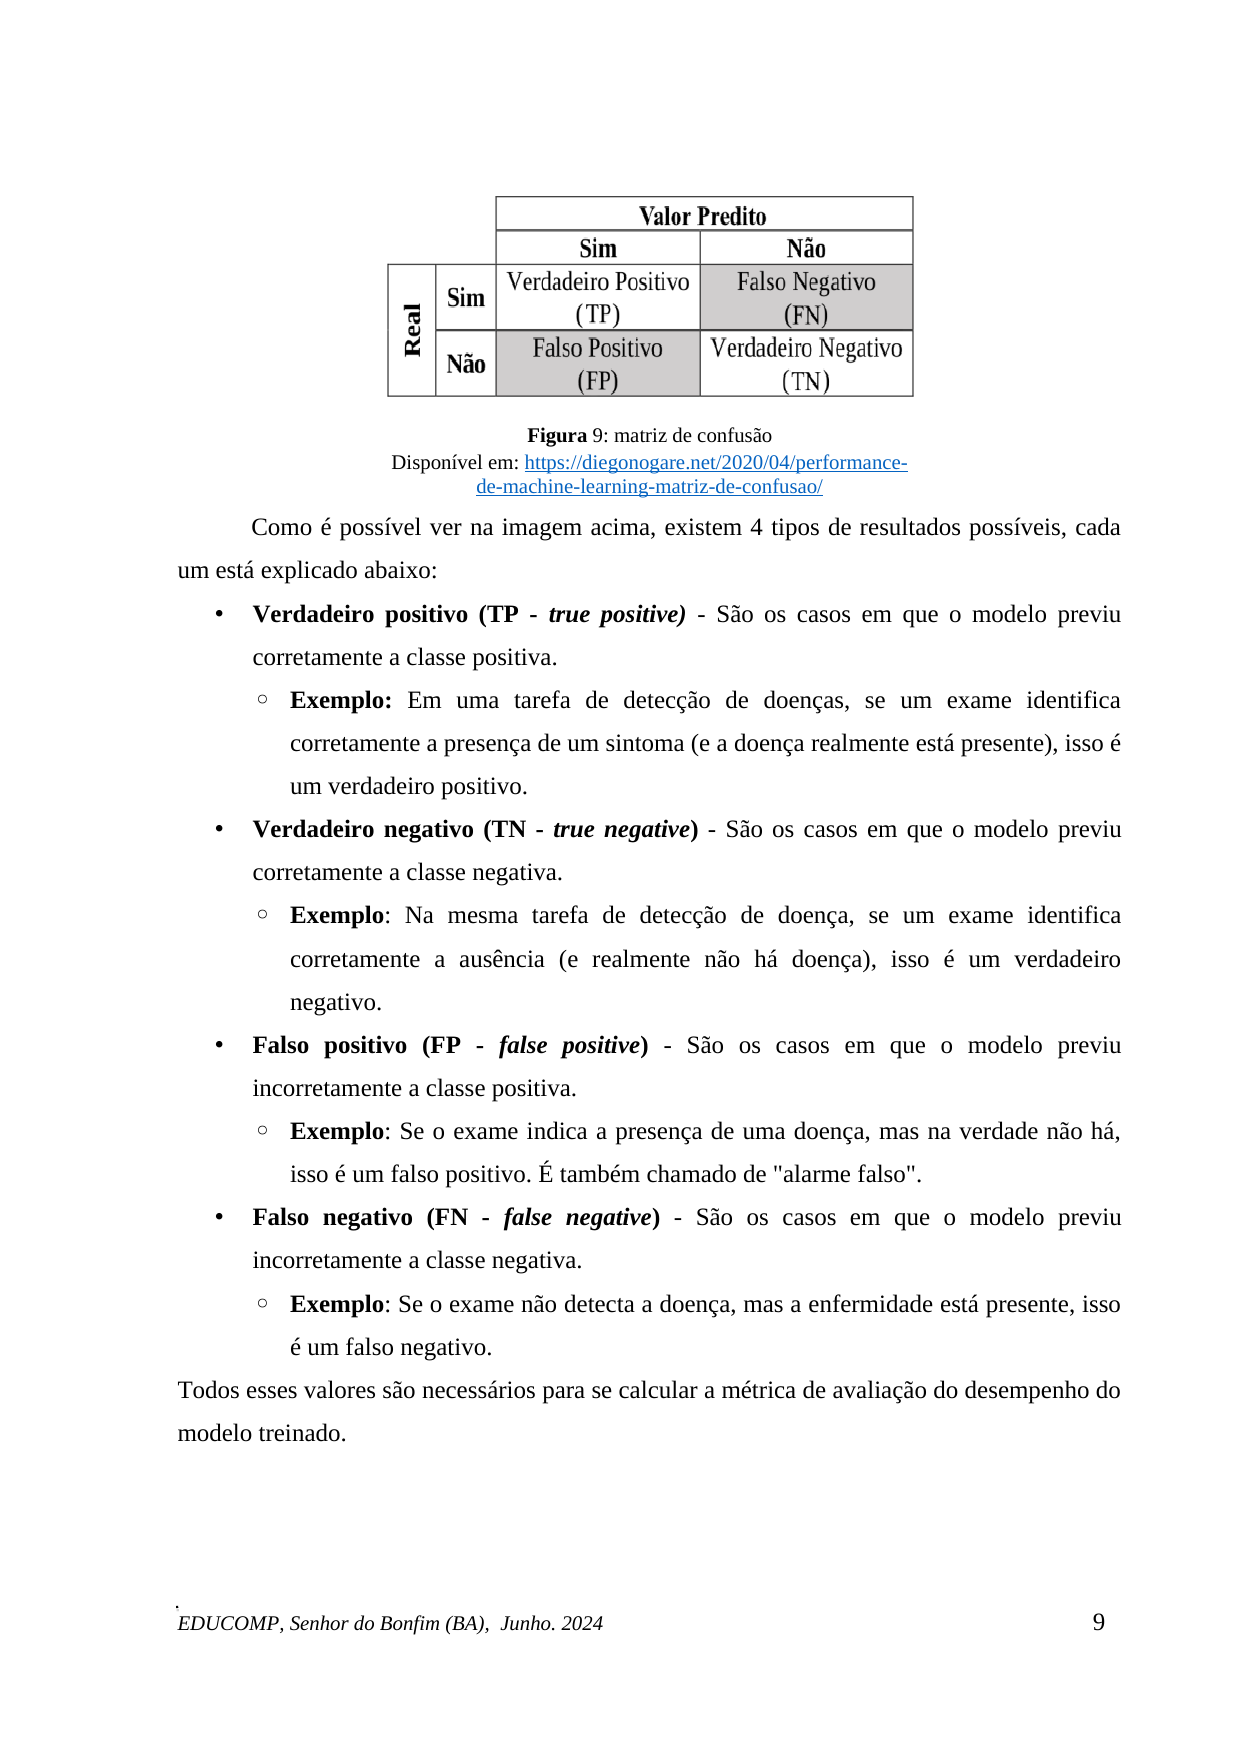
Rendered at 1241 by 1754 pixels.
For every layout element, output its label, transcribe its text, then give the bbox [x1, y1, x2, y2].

list Falso negativo (FN - false negative) - São os casos em que o modelo previu incorretamente a classe negativa. [215, 1202, 1122, 1274]
list Falso positivo (FP - false positive) - São os casos em que o modelo previu incorretamente a classe positiva. [215, 1030, 1122, 1102]
list Exemplo: Em uma tarefa de detecção de doenças, se um exame identifica corretamente a presença de um sintoma (e a doença realmente está presente), isso é um verdadeiro positivo. [252, 685, 1122, 800]
text Figura 9: matriz de confusão [384, 423, 915, 447]
list Verdadeiro negativo (TN - true negative) - São os casos em que o modelo previu corretamente a classe negativa. [215, 814, 1122, 886]
list Exemplo: Se o exame não detecta a doença, mas a enfermidade está presente, isso é um falso negativo. [252, 1289, 1122, 1361]
text Disponível em: https://diegonogare.net/2020/04/performance-de-machine-learning-matriz-de-confusao/ [384, 450, 915, 498]
text Como é possível ver na imagem acima, existem 4 tipos de resultados possíveis, cada um está explicado abaixo: [177, 423, 1122, 584]
list Todos esses valores são necessários para se calcular a métrica de avaliação do desempenho do modelo treinado. [177, 1375, 1122, 1447]
list Verdadeiro positivo (TP - true positive) - São os casos em que o modelo previu corretamente a classe positiva. [215, 599, 1122, 671]
list Exemplo: Na mesma tarefa de detecção de doença, se um exame identifica corretamente a ausência (e realmente não há doença), isso é um verdadeiro negativo. [252, 901, 1122, 1016]
list Exemplo: Se o exame indica a presença de uma doença, mas na verdade não há, isso é um falso positivo. É também chamado de "alarme falso". [252, 1116, 1122, 1188]
picture [381, 177, 918, 423]
